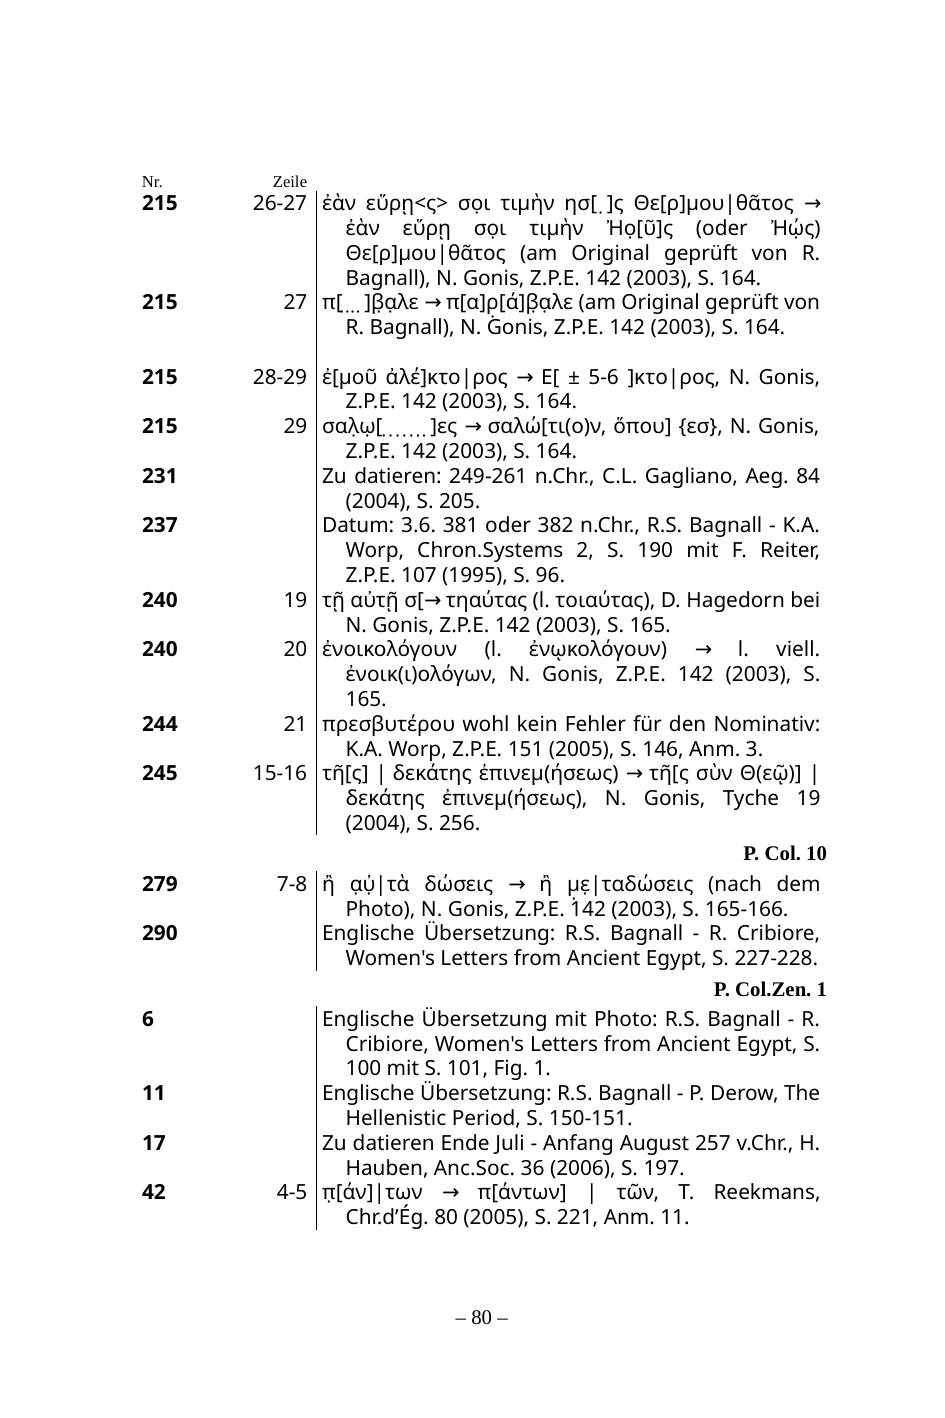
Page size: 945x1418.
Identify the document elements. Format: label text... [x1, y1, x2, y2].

table_cell τῆ[ς] | δεκάτης ἐπινεμ(ήσεως) → τῆ[ς σὺν Θ(εῷ)] | δεκάτης ἐπινεμ(ήσεως), N. Gonis, Tyche 19 (2004), S. 256. [317, 761, 827, 835]
table_cell [224, 921, 316, 971]
table_header ἢ α̣ὐ̣|τὰ δώσεις → ἢ μ̣ε̣|ταδώσεις (nach dem Photo), N. Gonis, Z.P.E. 142 (2003), S. 165-166. [317, 871, 827, 921]
table_cell 4-5 [224, 1180, 316, 1229]
table_cell 26-27 [224, 191, 316, 290]
table_cell 11 [136, 1081, 224, 1130]
table_cell 290 [136, 921, 224, 971]
subtitle P. Col. 10 [136, 841, 827, 865]
table_cell 244 [136, 711, 224, 761]
table_cell 245 [136, 761, 224, 835]
table_cell σαλ̣ω̣[ ̣ ̣ ̣ ̣ ̣ ̣ ̣]ες → σαλώ[τι(ο)ν, ὅπου] {εσ}, N. Gonis, Z.P.E. 142 (2003), S. 164. [317, 414, 827, 463]
table_header 7-8 [224, 871, 316, 921]
table_cell π̣[άν]|των → π[άντων] | τῶν, T. Reekmans, Chr.d’Ég. 80 (2005), S. 221, Anm. 11. [317, 1180, 827, 1229]
table_header 279 [136, 871, 224, 921]
table_header Englische Übersetzung mit Photo: R.S. Bagnall - R. Cribiore, Women's Letters from Ancient Egypt, S. 100 mit S. 101, Fig. 1. [317, 1006, 827, 1081]
table_cell 231 [136, 464, 224, 513]
table_cell π[ ̣ ̣ ̣ ̣]β̣α̣λε → π[α]ρ̣[ά]β̣α̣λε (am Original geprüft von R. Bagnall), N. Gonis, Z.P.E. 142 (2003), S. 164. [317, 290, 827, 364]
table_cell [224, 513, 316, 587]
table_header [224, 1006, 316, 1081]
table_cell 28-29 [224, 364, 316, 414]
table_cell 29 [224, 414, 316, 463]
table_cell 237 [136, 513, 224, 587]
table_cell 215 [136, 364, 224, 414]
table_cell πρεσβυτέρου wohl kein Fehler für den Nominativ: K.A. Worp, Z.P.E. 151 (2005), S. 146, Anm. 3. [317, 711, 827, 761]
table_cell 42 [136, 1180, 224, 1229]
table_cell 215 [136, 414, 224, 463]
table_cell [224, 464, 316, 513]
table_cell Zu datieren Ende Juli - Anfang August 257 v.Chr., H. Hauben, Anc.Soc. 36 (2006), S. 197. [317, 1130, 827, 1180]
table_header 6 [136, 1006, 224, 1081]
table_cell 215 [136, 290, 224, 364]
table_cell [224, 1130, 316, 1180]
table_cell ἐνοικολόγουν (l. ἐνῳκολόγουν) → l. viell. ἐνοικ(ι)ολόγων, N. Gonis, Z.P.E. 142 (2003), S. 165. [317, 637, 827, 711]
table_cell τῇ αὐτῇ σ[→ τηαύτας (l. τοιαύτας), D. Hagedorn bei N. Gonis, Z.P.E. 142 (2003), S. 165. [317, 588, 827, 637]
table_cell 15-16 [224, 761, 316, 835]
table_cell 240 [136, 637, 224, 711]
table_cell ἐ[μοῦ ἀλέ]κτο|ρος → Ε[ ± 5-6 ]κτο|ρος, N. Gonis, Z.P.E. 142 (2003), S. 164. [317, 364, 827, 414]
table_cell Englische Übersetzung: R.S. Bagnall - P. Derow, The Hellenistic Period, S. 150-151. [317, 1081, 827, 1130]
table_cell ἐὰν εὕρῃ<ς> σο̣ι τιμὴν ησ[ ̣]ς Θε[ρ]μου|θᾶτος → ἐὰν εὕρῃ σο̣ι τιμὴν Ἠο̣[ῦ]ς (oder Ἠώ̣ς) Θε[ρ]μου|θᾶτος (am Original geprüft von R. Bagnall), N. Gonis, Z.P.E. 142 (2003), S. 164. [317, 191, 827, 290]
table_cell Datum: 3.6. 381 oder 382 n.Chr., R.S. Bagnall - K.A. Worp, Chron.Systems 2, S. 190 mit F. Reiter, Z.P.E. 107 (1995), S. 96. [317, 513, 827, 587]
table_cell Englische Übersetzung: R.S. Bagnall - R. Cribiore, Women's Letters from Ancient Egypt, S. 227-228. [317, 921, 827, 971]
table_cell 240 [136, 588, 224, 637]
table_cell 27 [224, 290, 316, 364]
table_cell Zu datieren: 249-261 n.Chr., C.L. Gagliano, Aeg. 84 (2004), S. 205. [317, 464, 827, 513]
table_cell 19 [224, 588, 316, 637]
table_cell 20 [224, 637, 316, 711]
subtitle P. Col.Zen. 1 [136, 976, 827, 1001]
table_cell 21 [224, 711, 316, 761]
table_cell [224, 1081, 316, 1130]
table_cell 17 [136, 1130, 224, 1180]
table_cell 215 [136, 191, 224, 290]
